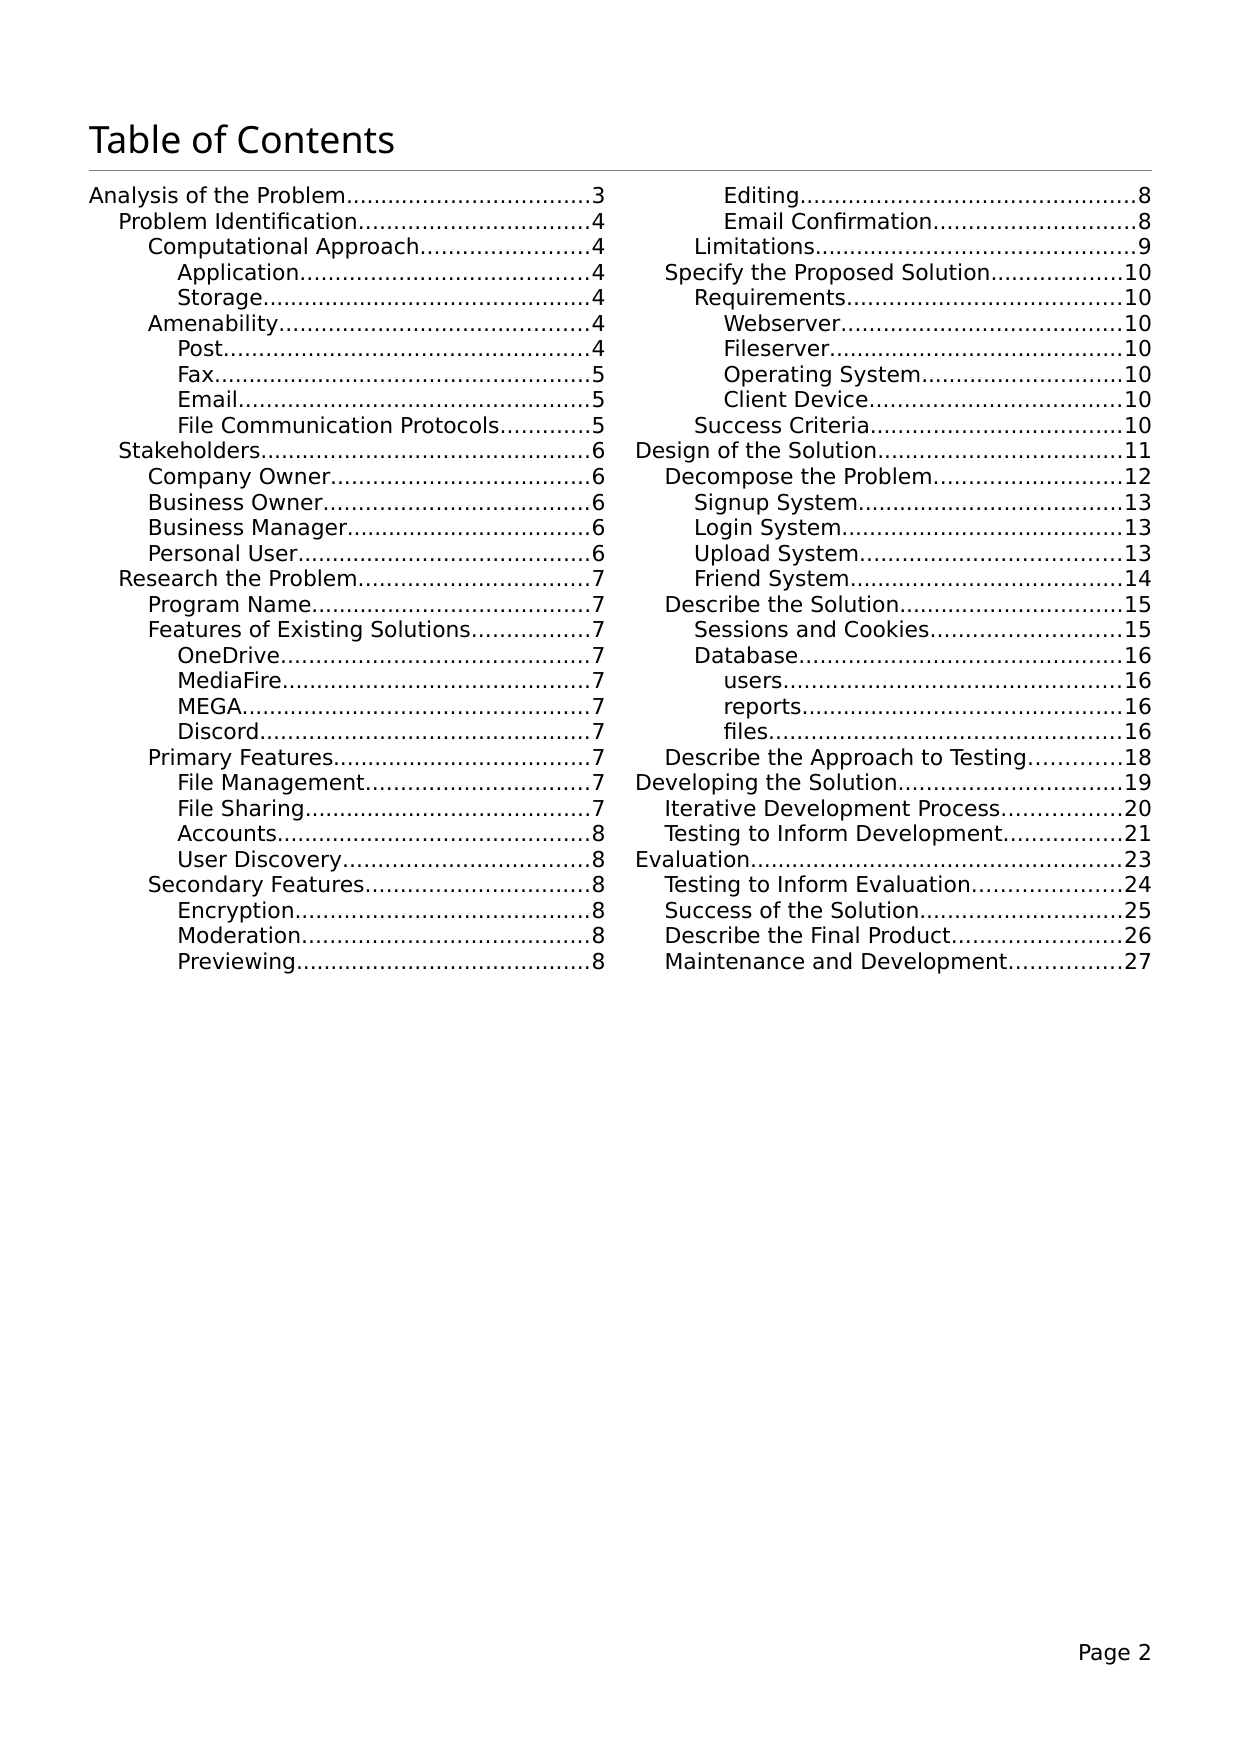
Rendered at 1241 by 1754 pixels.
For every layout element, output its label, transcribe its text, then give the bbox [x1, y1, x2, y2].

text MEGA 7 [177, 694, 605, 719]
text MediaFire 7 [177, 668, 605, 694]
text Sessions and Cookies 15 [694, 617, 1152, 643]
text Moderation 8 [177, 923, 605, 949]
text Iterative Development Process 20 [664, 796, 1152, 821]
text Amenability 4 [148, 311, 605, 336]
text Fileserver 10 [723, 336, 1152, 362]
text Requirements 10 [694, 285, 1152, 311]
text Storage 4 [177, 285, 605, 311]
text Research the Problem 7 [118, 566, 605, 592]
text Secondary Features 8 [148, 872, 605, 898]
text Testing to Inform Evaluation 24 [664, 872, 1152, 898]
text Specify the Proposed Solution 10 [664, 260, 1152, 285]
text Computational Approach 4 [148, 234, 605, 260]
text Database 16 [694, 643, 1152, 668]
text Upload System 13 [694, 541, 1152, 566]
text users 16 [723, 668, 1152, 694]
text Application 4 [177, 260, 605, 285]
text Maintenance and Development 27 [664, 949, 1152, 974]
text File Management 7 [177, 770, 605, 796]
text Post 4 [177, 336, 605, 362]
subtitle Table of Contents [88, 113, 1152, 171]
text Program Name 7 [148, 592, 605, 617]
text Previewing 8 [177, 949, 605, 974]
text Decompose the Problem 12 [664, 464, 1152, 489]
text Accounts 8 [177, 821, 605, 847]
text Primary Features 7 [148, 745, 605, 770]
text Developing the Solution 19 [635, 770, 1152, 796]
text reports 16 [723, 694, 1152, 719]
text Business Owner 6 [148, 489, 605, 515]
text Friend System 14 [694, 566, 1152, 592]
text Limitations 9 [694, 234, 1152, 260]
text Testing to Inform Development 21 [664, 821, 1152, 847]
text OneDrive 7 [177, 643, 605, 668]
text Business Manager 6 [148, 515, 605, 541]
text Fax 5 [177, 362, 605, 387]
text Stakeholders 6 [118, 438, 605, 464]
text Design of the Solution 11 [635, 438, 1152, 464]
text Analysis of the Problem 3 [88, 183, 605, 209]
text Problem Identification 4 [118, 209, 605, 234]
text Success Criteria 10 [694, 413, 1152, 438]
text Client Device 10 [723, 387, 1152, 413]
text Signup System 13 [694, 489, 1152, 515]
text Company Owner 6 [148, 464, 605, 489]
text Evaluation 23 [635, 847, 1152, 872]
text Features of Existing Solutions 7 [148, 617, 605, 643]
text Operating System 10 [723, 362, 1152, 387]
text Describe the Final Product 26 [664, 923, 1152, 949]
text Encryption 8 [177, 898, 605, 923]
text Login System 13 [694, 515, 1152, 541]
text File Communication Protocols 5 [177, 413, 605, 438]
text Personal User 6 [148, 541, 605, 566]
text Webserver 10 [723, 311, 1152, 336]
text Success of the Solution 25 [664, 898, 1152, 923]
text Discord 7 [177, 719, 605, 745]
text Editing 8 [723, 183, 1152, 209]
text Email 5 [177, 387, 605, 413]
text Describe the Approach to Testing 18 [664, 745, 1152, 770]
text Email Confirmation 8 [723, 209, 1152, 234]
text User Discovery 8 [177, 847, 605, 872]
text files 16 [723, 719, 1152, 745]
text Describe the Solution 15 [664, 592, 1152, 617]
text File Sharing 7 [177, 796, 605, 821]
